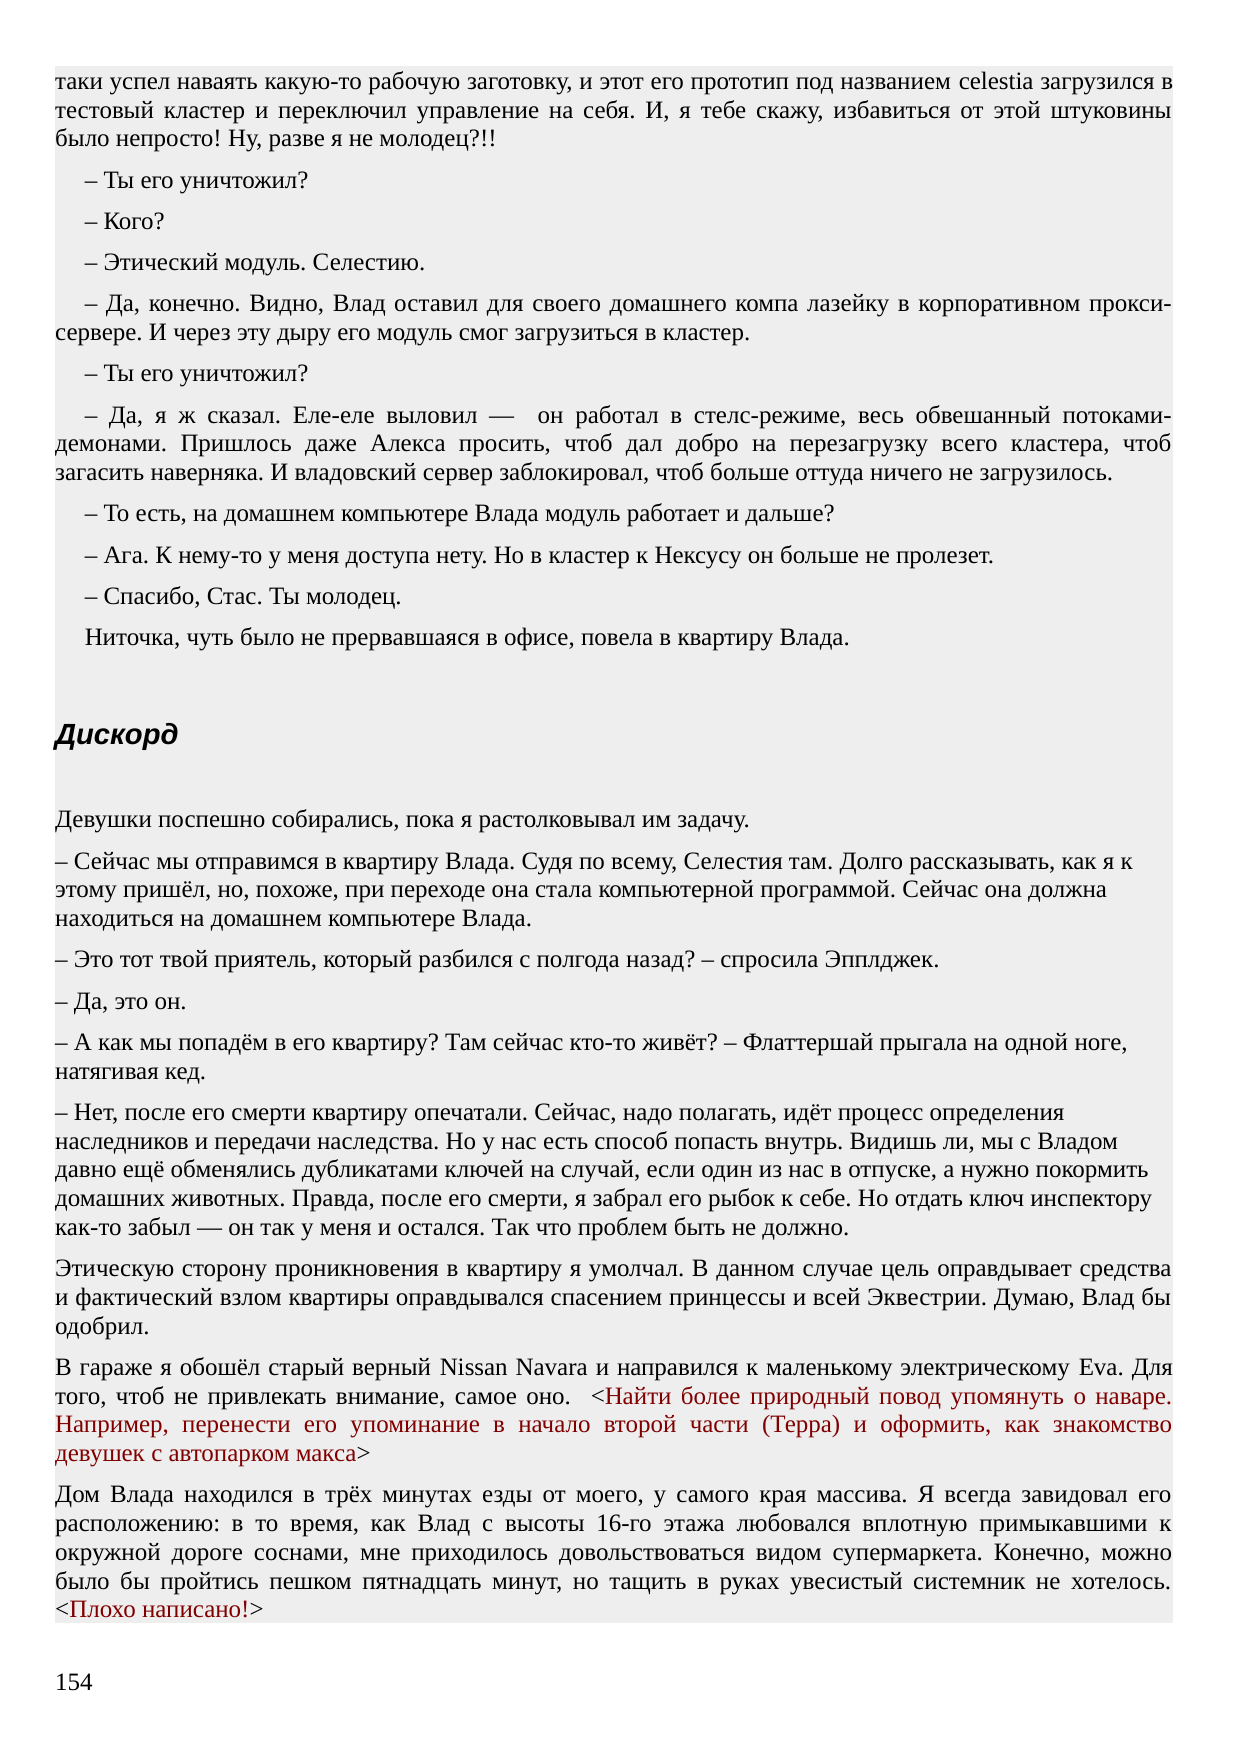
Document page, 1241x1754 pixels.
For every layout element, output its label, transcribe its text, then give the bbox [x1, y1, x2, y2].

text – Сейчас мы отправимся в квартиру Влада. Судя по всему, Селестия там. Долго рассказывать, как я к этому пришёл, но, похоже, при переходе она стала компьютерной программой. Сейчас она должна находиться на домашнем компьютере Влада. [55, 846, 1173, 932]
text – Ага. К нему-то у меня доступа нету. Но в кластер к Нексусу он больше не пролезет. [55, 540, 1173, 568]
text – А как мы попадём в его квартиру? Там сейчас кто-то живёт? – Флаттершай прыгала на одной ноге, натягивая кед. [55, 1027, 1173, 1084]
text Девушки поспешно собирались, пока я растолковывал им задачу. [55, 804, 1173, 833]
text Дом Влада находился в трёх минутах езды от моего, у самого края массива. Я всегда завидовал его расположению: в то время, как Влад с высоты 16-го этажа любовался вплотную примыкавшими к окружной дороге соснами, мне приходилось довольствоваться видом супермаркета. Конечно, можно было бы пройтись пешком пятнадцать минут, но тащить в руках увесистый системник не хотелось. <Плохо написано!> [55, 1479, 1173, 1623]
text – Да, конечно. Видно, Влад оставил для своего домашнего компа лазейку в корпоративном прокси-сервере. И через эту дыру его модуль смог загрузиться в кластер. [55, 288, 1173, 346]
text Этическую сторону проникновения в квартиру я умолчал. В данном случае цель оправдывает средства и фактический взлом квартиры оправдывался спасением принцессы и всей Эквестрии. Думаю, Влад бы одобрил. [55, 1253, 1173, 1339]
text – Нет, после его смерти квартиру опечатали. Сейчас, надо полагать, идёт процесс определения наследников и передачи наследства. Но у нас есть способ попасть внутрь. Видишь ли, мы с Владом давно ещё обменялись дубликатами ключей на случай, если один из нас в отпуске, а нужно покормить домашних животных. Правда, после его смерти, я забрал его рыбок к себе. Но отдать ключ инспектору как-то забыл — он так у меня и остался. Так что проблем быть не должно. [55, 1097, 1173, 1241]
text – Это тот твой приятель, который разбился с полгода назад? – спросила Эпплджек. [55, 944, 1173, 973]
text – Спасибо, Стас. Ты молодец. [55, 581, 1173, 610]
subtitle Дискорд [55, 717, 1173, 751]
text таки успел наваять какую-то рабочую заготовку, и этот его прототип под названием celestia загрузился в тестовый кластер и переключил управление на себя. И, я тебе скажу, избавиться от этой штуковины было непросто! Ну, разве я не молодец?!! [55, 66, 1173, 152]
text – Этический модуль. Селестию. [55, 247, 1173, 276]
text Ниточка, чуть было не прервавшаяся в офисе, повела в квартиру Влада. [55, 622, 1173, 651]
text – Да, я ж сказал. Еле-еле выловил — он работал в стелс-режиме, весь обвешанный потоками-демонами. Пришлось даже Алекса просить, чтоб дал добро на перезагрузку всего кластера, чтоб загасить наверняка. И владовский сервер заблокировал, чтоб больше оттуда ничего не загрузилось. [55, 400, 1173, 486]
text – Ты его уничтожил? [55, 165, 1173, 193]
text – Ты его уничтожил? [55, 358, 1173, 387]
text – То есть, на домашнем компьютере Влада модуль работает и дальше? [55, 498, 1173, 527]
text – Кого? [55, 206, 1173, 235]
text В гараже я обошёл старый верный Nissan Navara и направился к маленькому электрическому Eva. Для того, чтоб не привлекать внимание, самое оно. <Найти более природный повод упомянуть о наваре. Например, перенести его упоминание в начало второй части (Терра) и оформить, как знакомство девушек с автопарком макса> [55, 1352, 1173, 1467]
text – Да, это он. [55, 986, 1173, 1014]
